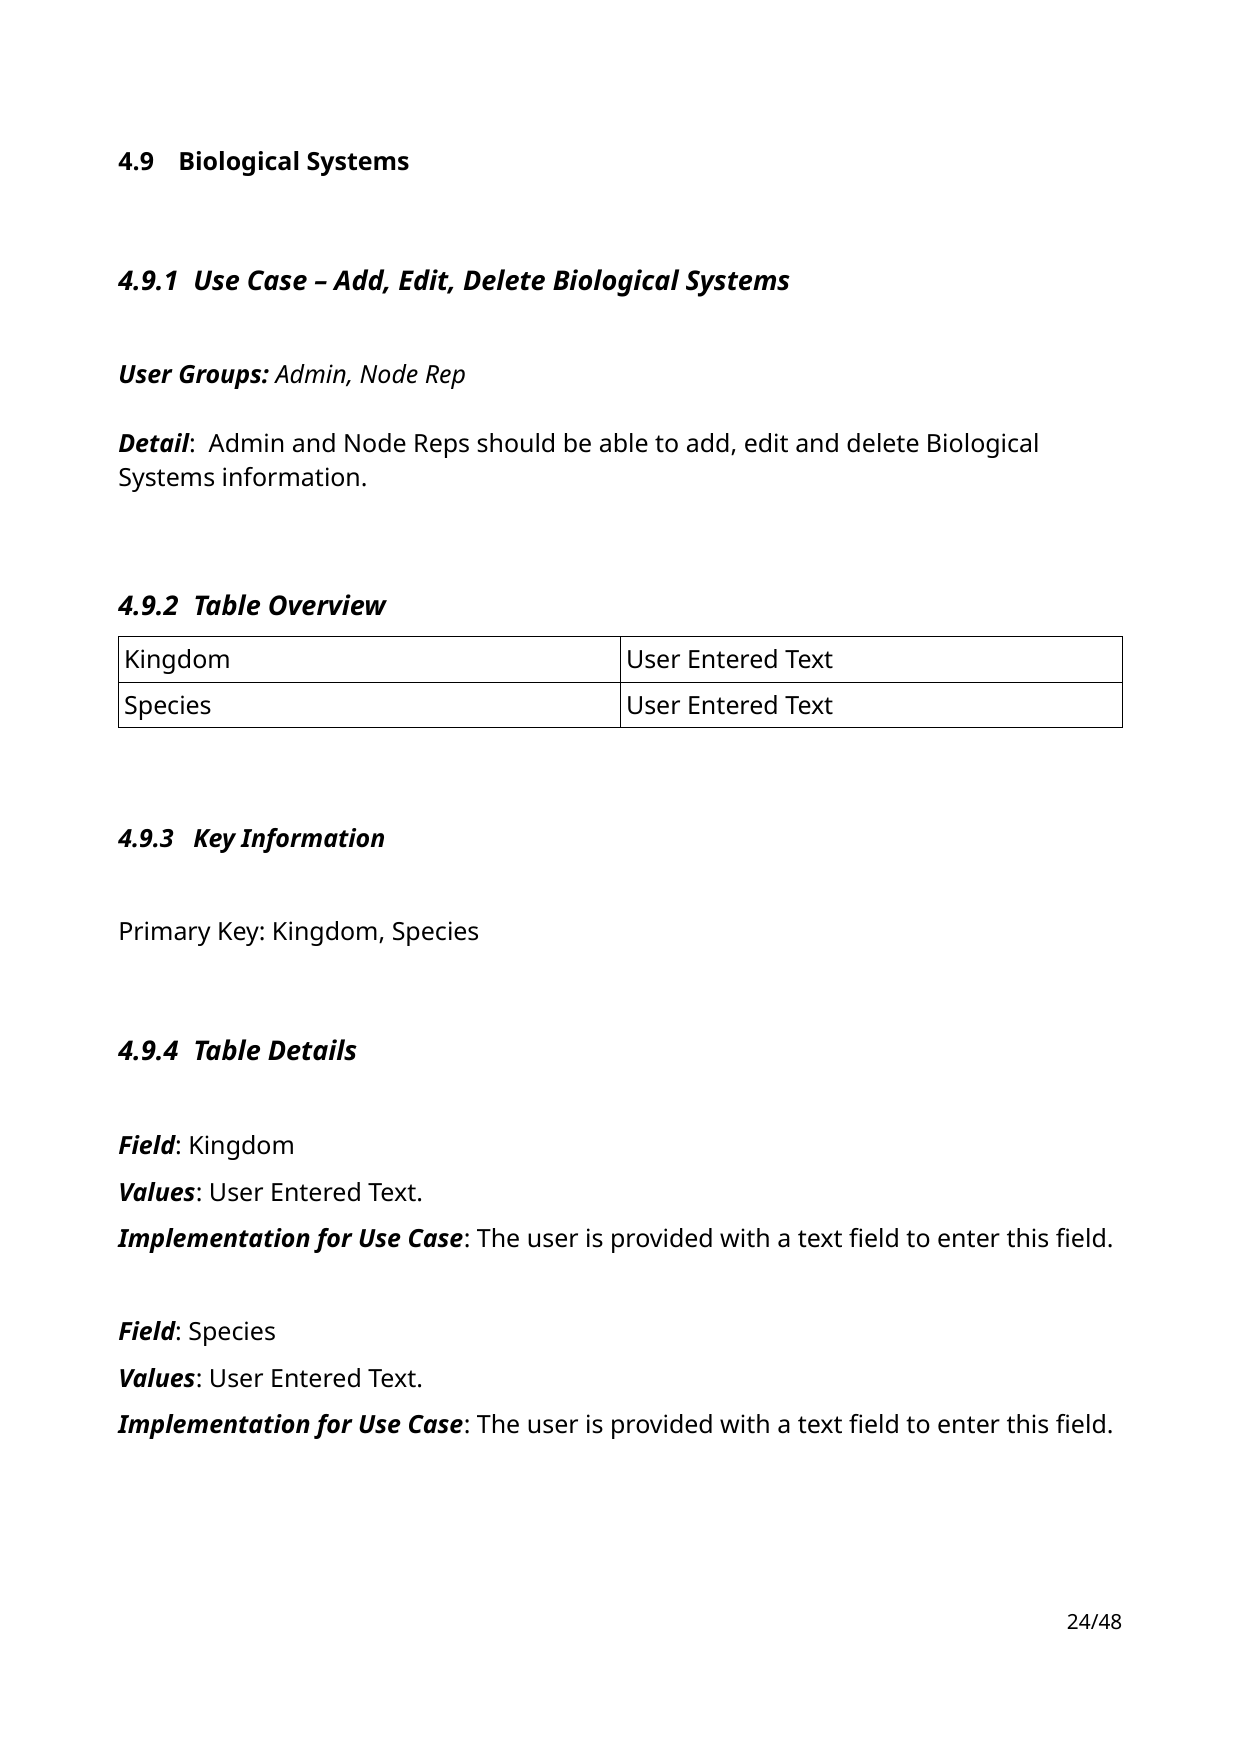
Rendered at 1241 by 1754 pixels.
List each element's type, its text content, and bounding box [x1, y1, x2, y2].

text Detail: Admin and Node Reps should be able to add, edit and delete Biological Systems information. [118, 425, 1122, 493]
subtitle Table Overview [118, 587, 1122, 623]
subtitle Use Case – Add, Edit, Delete Biological Systems [118, 261, 1122, 298]
text Primary Key: Kingdom, Species [118, 913, 1122, 948]
table_header Kingdom [119, 637, 620, 682]
text Field: Species [118, 1314, 1122, 1348]
text Values: User Entered Text. [118, 1174, 1122, 1208]
subtitle Key Information [118, 820, 1122, 854]
text Values: User Entered Text. [118, 1360, 1122, 1394]
subtitle Table Details [118, 1032, 1122, 1068]
subtitle Biological Systems [118, 143, 1122, 177]
text User Groups: Admin, Node Rep [118, 357, 1122, 391]
table_header User Entered Text [621, 637, 1122, 682]
table_cell User Entered Text [621, 683, 1122, 727]
table_cell Species [119, 683, 620, 727]
text Implementation for Use Case: The user is provided with a text field to enter this field. [118, 1221, 1122, 1255]
text Implementation for Use Case: The user is provided with a text field to enter this field. [118, 1407, 1122, 1441]
text Field: Kingdom [118, 1128, 1122, 1162]
